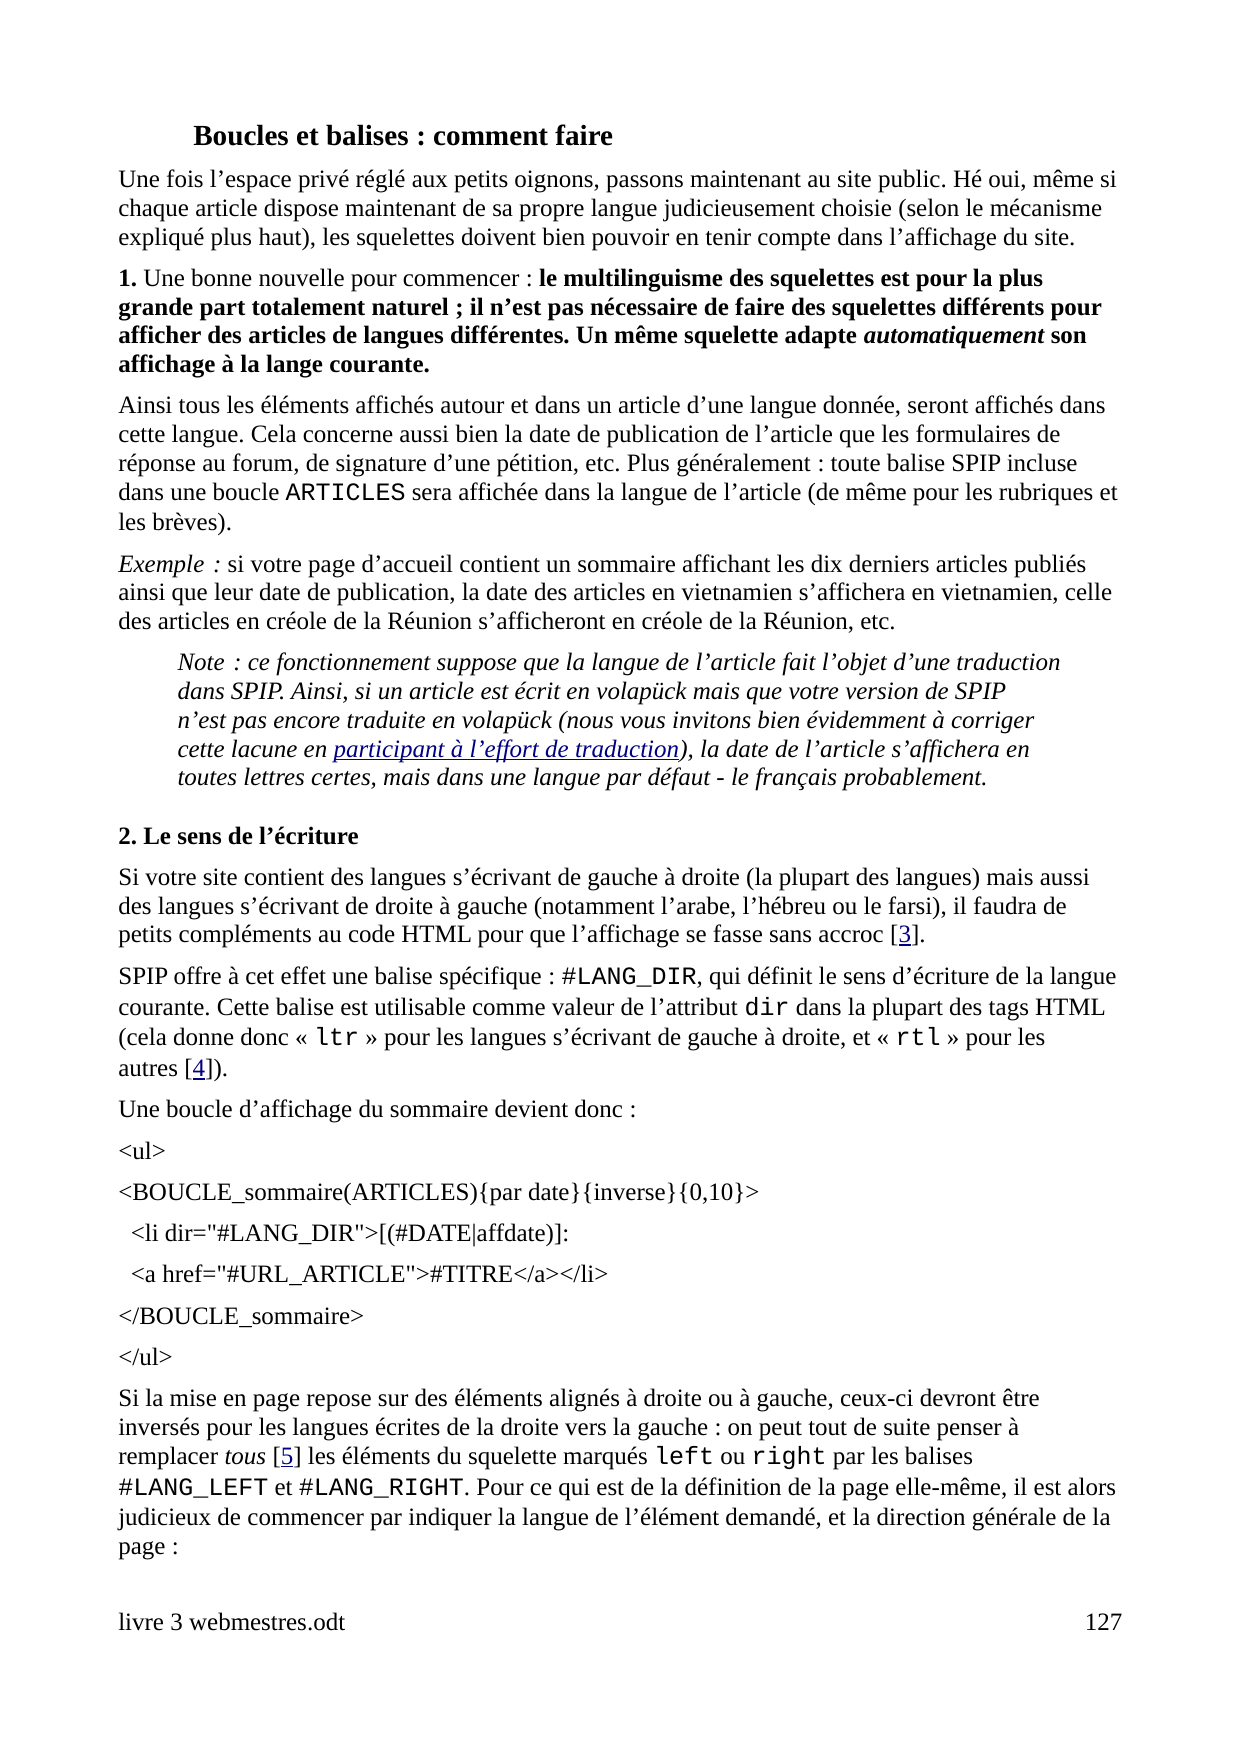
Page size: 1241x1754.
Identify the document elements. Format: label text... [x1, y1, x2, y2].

text </ul> [118, 1342, 1122, 1371]
text Si la mise en page repose sur des éléments alignés à droite ou à gauche, ceux-ci devront être inversés pour les langues écrites de la droite vers la gauche : on peut tout de suite penser à remplacer tous [5] les éléments du squelette marqués left ou right par les balises #LANG_LEFT et #LANG_RIGHT. Pour ce qui est de la définition de la page elle-même, il est alors judicieux de commencer par indiquer la langue de l’élément demandé, et la direction générale de la page : [118, 1383, 1122, 1560]
text <li dir="#LANG_DIR">[(#DATE|affdate)]: [118, 1218, 1122, 1247]
text Ainsi tous les éléments affichés autour et dans un article d’une langue donnée, seront affichés dans cette langue. Cela concerne aussi bien la date de publication de l’article que les formulaires de réponse au forum, de signature d’une pétition, etc. Plus généralement : toute balise SPIP incluse dans une boucle ARTICLES sera affichée dans la langue de l’article (de même pour les rubriques et les brèves). [118, 390, 1122, 536]
text </BOUCLE_sommaire> [118, 1301, 1122, 1329]
text <BOUCLE_sommaire(ARTICLES){par date}{inverse}{0,10}> [118, 1177, 1122, 1206]
text <a href="#URL_ARTICLE">#TITRE</a></li> [118, 1259, 1122, 1288]
text Une fois l’espace privé réglé aux petits oignons, passons maintenant au site public. Hé oui, même si chaque article dispose maintenant de sa propre langue judicieusement choisie (selon le mécanisme expliqué plus haut), les squelettes doivent bien pouvoir en tenir compte dans l’affichage du site. [118, 164, 1122, 250]
text 2. Le sens de l’écriture [118, 821, 1122, 849]
text Si votre site contient des langues s’écrivant de gauche à droite (la plupart des langues) mais aussi des langues s’écrivant de droite à gauche (notamment l’arabe, l’hébreu ou le farsi), il faudra de petits compléments au code HTML pour que l’affichage se fasse sans accroc [3]. [118, 862, 1122, 948]
subtitle Boucles et balises : comment faire [118, 118, 1122, 152]
text 1. Une bonne nouvelle pour commencer : le multilinguisme des squelettes est pour la plus grande part totalement naturel ; il n’est pas nécessaire de faire des squelettes différents pour afficher des articles de langues différentes. Un même squelette adapte automatiquement son affichage à la lange courante. [118, 263, 1122, 378]
text Une boucle d’affichage du sommaire devient donc : [118, 1094, 1122, 1123]
text Exemple : si votre page d’accueil contient un sommaire affichant les dix derniers articles publiés ainsi que leur date de publication, la date des articles en vietnamien s’affichera en vietnamien, celle des articles en créole de la Réunion s’afficheront en créole de la Réunion, etc. [118, 549, 1122, 635]
text SPIP offre à cet effet une balise spécifique : #LANG_DIR, qui définit le sens d’écriture de la langue courante. Cette balise est utilisable comme valeur de l’attribut dir dans la plupart des tags HTML (cela donne donc « ltr » pour les langues s’écrivant de gauche à droite, et « rtl » pour les autres [4]). [118, 961, 1122, 1082]
text <ul> [118, 1136, 1122, 1164]
text Note : ce fonctionnement suppose que la langue de l’article fait l’objet d’une traduction dans SPIP. Ainsi, si un article est écrit en volapück mais que votre version de SPIP n’est pas encore traduite en volapück (nous vous invitons bien évidemment à corriger cette lacune en participant à l’effort de traduction), la date de l’article s’affichera en toutes lettres certes, mais dans une langue par défaut - le français probablement. [177, 647, 1063, 791]
